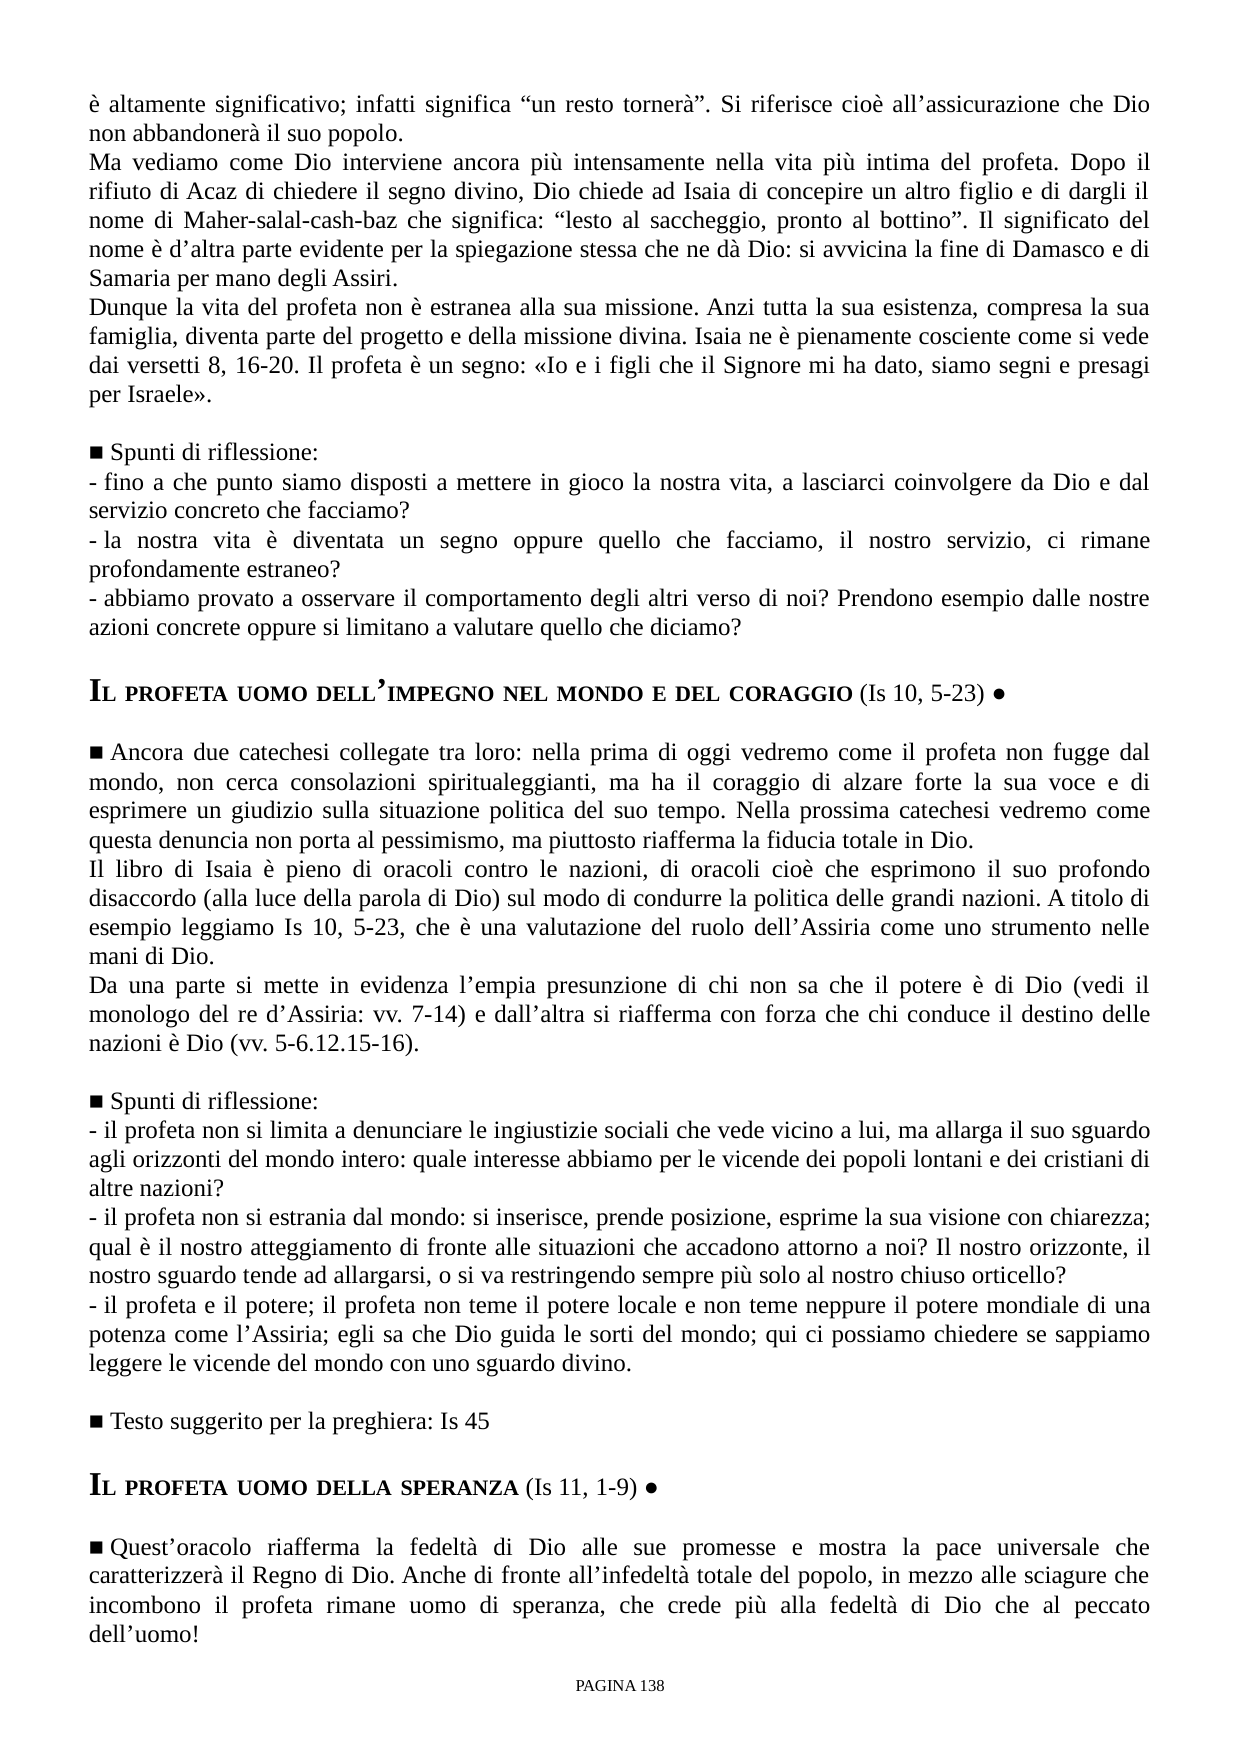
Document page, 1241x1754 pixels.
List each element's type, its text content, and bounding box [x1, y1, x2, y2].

text - il profeta non si limita a denunciare le ingiustizie sociali che vede vicino a lui, ma allarga il suo sguardo agli orizzonti del mondo intero: quale interesse abbiamo per le vicende dei popoli lontani e dei cristiani di altre nazioni? [88, 1115, 1152, 1202]
text è altamente significativo; infatti significa “un resto tornerà”. Si riferisce cioè all’assicurazione che Dio non abbandonerà il suo popolo. [88, 88, 1152, 147]
text Dunque la vita del profeta non è estranea alla sua missione. Anzi tutta la sua esistenza, compresa la sua famiglia, diventa parte del progetto e della missione divina. Isaia ne è pienamente cosciente come si vede dai versetti 8, 16-20. Il profeta è un segno: «Io e i figli che il Signore mi ha dato, siamo segni e presagi per Israele». [88, 292, 1152, 408]
text ■ Quest’oracolo riafferma la fedeltà di Dio alle sue promesse e mostra la pace universale che caratterizzerà il Regno di Dio. Anche di fronte all’infedeltà totale del popolo, in mezzo alle sciagure che incombono il profeta rimane uomo di speranza, che crede più alla fedeltà di Dio che al peccato dell’uomo! [88, 1531, 1152, 1648]
text Ma vediamo come Dio interviene ancora più intensamente nella vita più intima del profeta. Dopo il rifiuto di Acaz di chiedere il segno divino, Dio chiede ad Isaia di concepire un altro figlio e di dargli il nome di Maher-salal-cash-baz che significa: “lesto al saccheggio, pronto al bottino”. Il significato del nome è d’altra parte evidente per la spiegazione stessa che ne dà Dio: si avvicina la fine di Damasco e di Samaria per mano degli Assiri. [88, 147, 1152, 292]
text - abbiamo provato a osservare il comportamento degli altri verso di noi? Prendono esempio dalle nostre azioni concrete oppure si limitano a valutare quello che diciamo? [88, 583, 1152, 641]
text Da una parte si mette in evidenza l’empia presunzione di chi non sa che il potere è di Dio (vedi il monologo del re d’Assiria: vv. 7-14) e dall’altra si riafferma con forza che chi conduce il destino delle nazioni è Dio (vv. 5-6.12.15-16). [88, 970, 1152, 1057]
text - il profeta e il potere; il profeta non teme il potere locale e non teme neppure il potere mondiale di una potenza come l’Assiria; egli sa che Dio guida le sorti del mondo; qui ci possiamo chiedere se sappiamo leggere le vicende del mondo con uno sguardo divino. [88, 1289, 1152, 1377]
text - fino a che punto siamo disposti a mettere in gioco la nostra vita, a lasciarci coinvolgere da Dio e dal servizio concreto che facciamo? [88, 466, 1152, 524]
text ■ Ancora due catechesi collegate tra loro: nella prima di oggi vedremo come il profeta non fugge dal mondo, non cerca consolazioni spiritualeggianti, ma ha il coraggio di alzare forte la sua voce e di esprimere un giudizio sulla situazione politica del suo tempo. Nella prossima catechesi vedremo come questa denuncia non porta al pessimismo, ma piuttosto riafferma la fiducia totale in Dio. [88, 737, 1152, 853]
text ■ Spunti di riflessione: [88, 437, 1152, 466]
text - la nostra vita è diventata un segno oppure quello che facciamo, il nostro servizio, ci rimane profondamente estraneo? [88, 524, 1152, 583]
text Il profeta uomo della speranza (Is 11, 1-9) ● [88, 1464, 1152, 1502]
text ■ Testo suggerito per la preghiera: Is 45 [88, 1406, 1152, 1435]
text ■ Spunti di riflessione: [88, 1086, 1152, 1115]
text - il profeta non si estrania dal mondo: si inserisce, prende posizione, esprime la sua visione con chiarezza; qual è il nostro atteggiamento di fronte alle situazioni che accadono attorno a noi? Il nostro orizzonte, il nostro sguardo tende ad allargarsi, o si va restringendo sempre più solo al nostro chiuso orticello? [88, 1202, 1152, 1289]
text Il profeta uomo dell’impegno nel mondo e del coraggio (Is 10, 5-23) ● [88, 670, 1152, 708]
text Il libro di Isaia è pieno di oracoli contro le nazioni, di oracoli cioè che esprimono il suo profondo disaccordo (alla luce della parola di Dio) sul modo di condurre la politica delle grandi nazioni. A titolo di esempio leggiamo Is 10, 5-23, che è una valutazione del ruolo dell’Assiria come uno strumento nelle mani di Dio. [88, 853, 1152, 970]
